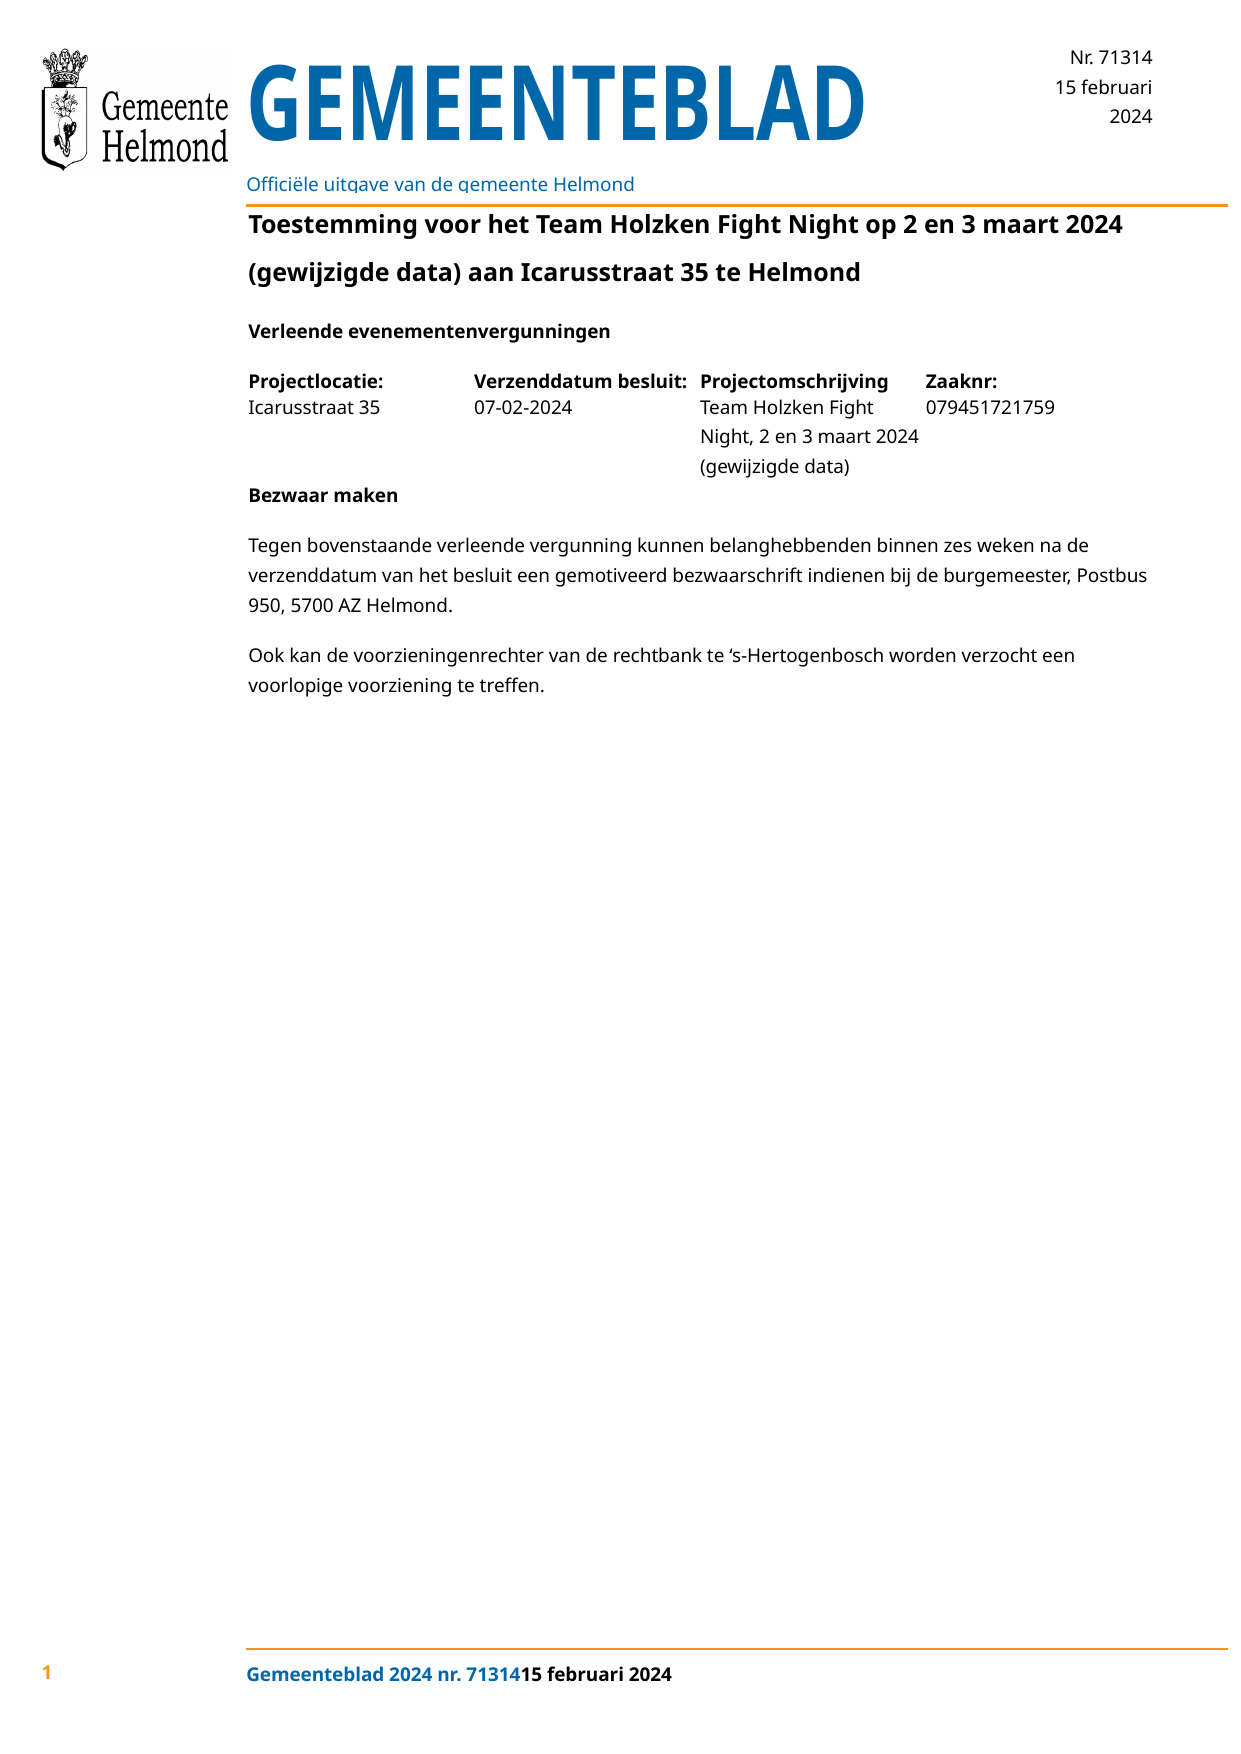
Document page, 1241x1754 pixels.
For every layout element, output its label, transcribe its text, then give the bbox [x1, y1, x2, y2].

table_cell Icarusstraat 35 [248, 394, 474, 479]
table_header Zaaknr: [926, 369, 1152, 394]
table_cell 079451721759 [926, 394, 1152, 479]
text Toestemming voor het Team Holzken Fight Night op 2 en 3 maart 2024 (gewijzigde data) aan Icarusstraat 35 te Helmond [248, 207, 1152, 288]
picture [41, 47, 231, 172]
text Bezwaar maken [248, 482, 1152, 508]
table_cell Team Holzken Fight Night, 2 en 3 maart 2024 (gewijzigde data) [700, 394, 926, 479]
table_header Verzenddatum besluit: [474, 369, 700, 394]
table_header Projectomschrijving [700, 369, 926, 394]
table_cell 07-02-2024 [474, 394, 700, 479]
text Verleende evenementenvergunningen [248, 318, 1152, 344]
text Tegen bovenstaande verleende vergunning kunnen belanghebbenden binnen zes weken na de verzenddatum van het besluit een gemotiveerd bezwaarschrift indienen bij de burgemeester, Postbus 950, 5700 AZ Helmond. [248, 533, 1152, 618]
text Ook kan de voorzieningenrechter van de rechtbank te ‘s-Hertogenbosch worden verzocht een voorlopige voorziening te treffen. [248, 642, 1152, 698]
table_header Projectlocatie: [248, 369, 474, 394]
